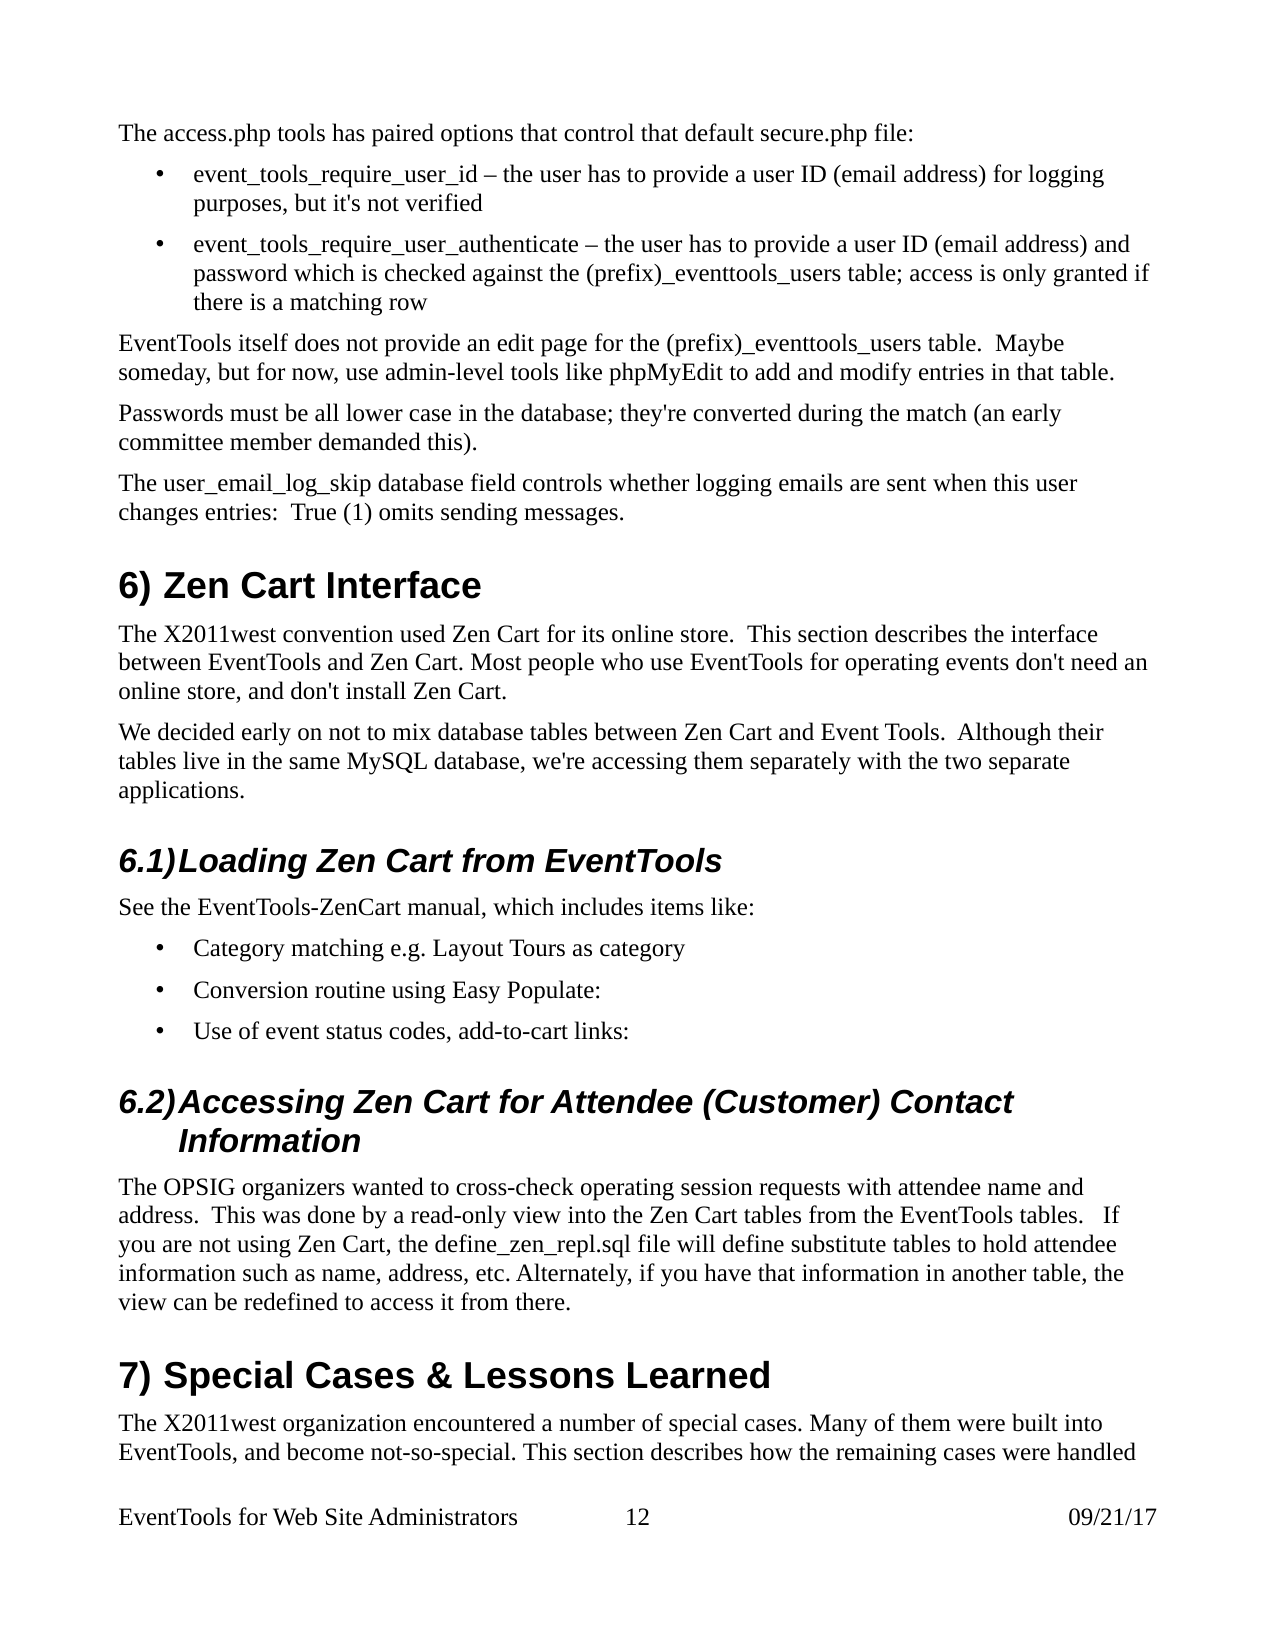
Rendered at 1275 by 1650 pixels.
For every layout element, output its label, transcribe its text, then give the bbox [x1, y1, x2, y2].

text The X2011west convention used Zen Cart for its online store. This section describes the interface between EventTools and Zen Cart. Most people who use EventTools for operating events don't need an online store, and don't install Zen Cart. [118, 619, 1157, 705]
text The X2011west organization encountered a number of special cases. Many of them were built into EventTools, and become not-so-special. This section describes how the remaining cases were handled [118, 1408, 1157, 1466]
list event_tools_require_user_authenticate – the user has to provide a user ID (email address) and password which is checked against the (prefix)_eventtools_users table; access is only granted if there is a matching row [156, 229, 1157, 316]
list event_tools_require_user_id – the user has to provide a user ID (email address) for logging purposes, but it's not verified [156, 159, 1157, 217]
list Conversion routine using Easy Populate: [156, 975, 1157, 1003]
text The OPSIG organizers wanted to cross-check operating session requests with attendee name and address. This was done by a read-only view into the Zen Cart tables from the EventTools tables. If you are not using Zen Cart, the define_zen_repl.sql file will define substitute tables to hold attendee information such as name, address, etc. Alternately, if you have that information in another table, the view can be redefined to access it from there. [118, 1172, 1157, 1315]
list Use of event status codes, add-to-cart links: [156, 1016, 1157, 1045]
text See the EventTools-ZenCart manual, which includes items like: [118, 892, 1157, 921]
subtitle Loading Zen Cart from EventTools [118, 841, 1157, 880]
subtitle Special Cases & Lessons Learned [118, 1353, 1157, 1396]
text The access.php tools has paired options that control that default secure.php file: [118, 118, 1157, 147]
text EventTools itself does not provide an edit page for the (prefix)_eventtools_users table. Maybe someday, but for now, use admin-level tools like phpMyEdit to add and modify entries in that table. [118, 328, 1157, 386]
subtitle Accessing Zen Cart for Attendee (Customer) Contact Information [118, 1082, 1157, 1159]
text We decided early on not to mix database tables between Zen Cart and Event Tools. Although their tables live in the same MySQL database, we're accessing them separately with the two separate applications. [118, 717, 1157, 804]
list Category matching e.g. Layout Tours as category [156, 933, 1157, 962]
text The user_email_log_skip database field controls whether logging emails are sent when this user changes entries: True (1) omits sending messages. [118, 468, 1157, 526]
subtitle Zen Cart Interface [118, 563, 1157, 606]
text Passwords must be all lower case in the database; they're converted during the match (an early committee member demanded this). [118, 398, 1157, 456]
